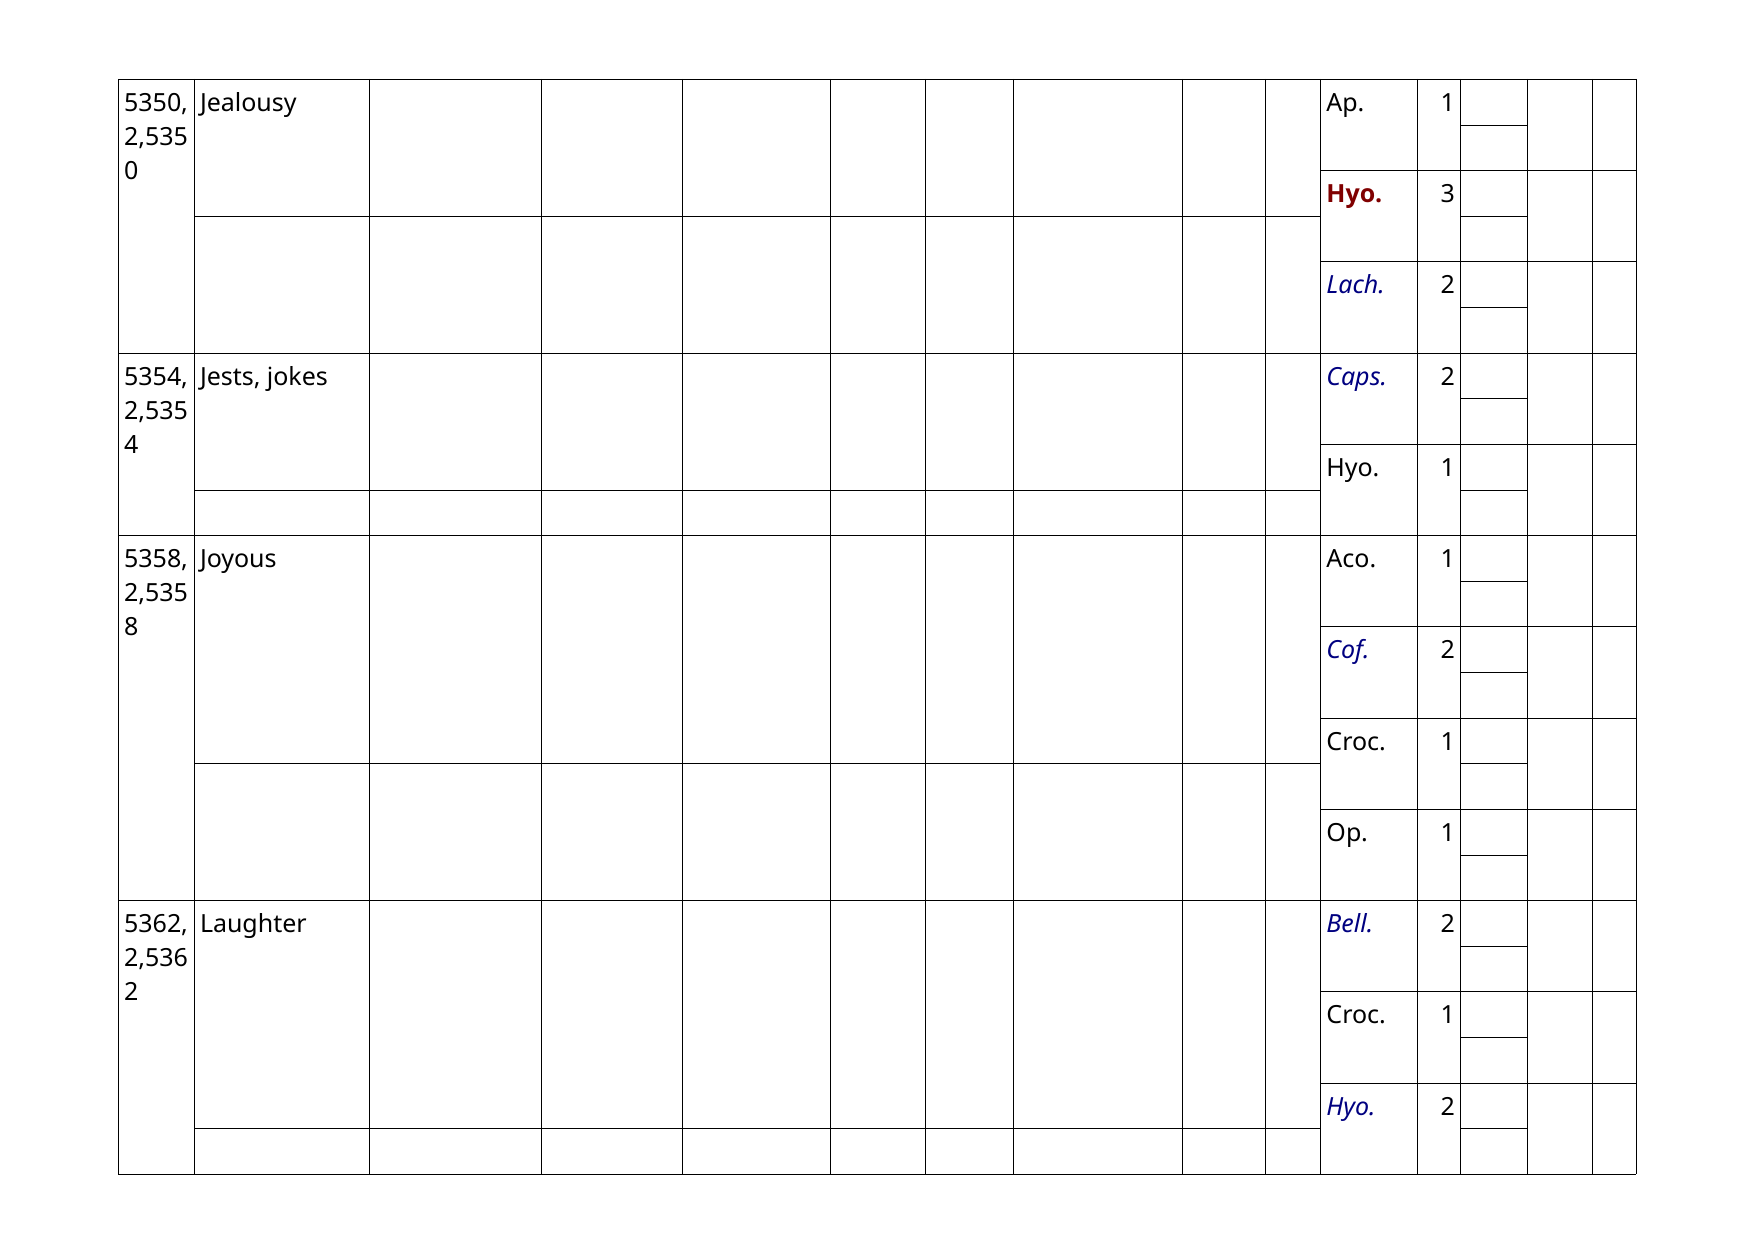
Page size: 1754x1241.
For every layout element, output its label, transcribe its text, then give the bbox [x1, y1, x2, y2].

table_cell [1183, 354, 1265, 489]
table_cell [1593, 992, 1636, 1083]
table_cell [1014, 491, 1182, 535]
table_cell [831, 901, 925, 1128]
table_cell [831, 80, 925, 216]
table_cell [1593, 627, 1636, 718]
table_cell [831, 491, 925, 535]
table_cell [1266, 901, 1320, 1128]
table_cell [683, 491, 830, 535]
table_cell [926, 536, 1013, 763]
table_cell [195, 217, 369, 353]
table_cell [926, 1129, 1013, 1174]
table_cell [1183, 764, 1265, 900]
table_cell [1183, 217, 1265, 353]
table_cell [1593, 171, 1636, 261]
table_cell [370, 217, 541, 353]
table_cell [683, 536, 830, 763]
table_cell [1528, 719, 1592, 809]
table_cell [542, 536, 682, 763]
table_cell [831, 536, 925, 763]
table_cell [1461, 901, 1527, 946]
table_cell [1593, 445, 1636, 535]
table_cell [831, 354, 925, 489]
table_cell [1461, 262, 1527, 307]
table_cell [1461, 856, 1527, 900]
table_cell [1461, 810, 1527, 854]
table_cell 2 [1418, 627, 1460, 718]
table_cell [1461, 627, 1527, 672]
table_cell [1266, 80, 1320, 216]
table_cell [1014, 80, 1182, 216]
table_cell [1461, 1038, 1527, 1083]
table_cell [1528, 992, 1592, 1083]
table_cell [926, 80, 1013, 216]
table_cell [1528, 262, 1592, 353]
table_cell [542, 764, 682, 900]
table_cell [370, 354, 541, 489]
table_cell [1528, 354, 1592, 444]
table_cell [370, 491, 541, 535]
table_cell Cof. [1321, 627, 1417, 718]
table_cell [1266, 536, 1320, 763]
table_cell 3 [1418, 171, 1460, 261]
table_cell Croc. [1321, 719, 1417, 809]
table_cell [926, 354, 1013, 489]
table_cell [1593, 536, 1636, 626]
table_cell [1593, 901, 1636, 991]
table_cell [195, 764, 369, 900]
table_cell [1266, 354, 1320, 489]
table_cell [1593, 1084, 1636, 1174]
table_cell 1 [1418, 992, 1460, 1083]
table_cell [1461, 354, 1527, 398]
table_cell [1461, 126, 1527, 170]
table_cell [683, 217, 830, 353]
table_cell 5350,2,5350 [119, 80, 194, 353]
table_cell [1593, 80, 1636, 170]
table_cell [1461, 719, 1527, 763]
table_cell Laughter [195, 901, 369, 1128]
table_cell 2 [1418, 901, 1460, 991]
table_cell Hyo. [1321, 1084, 1417, 1174]
table_cell 1 [1418, 810, 1460, 900]
table_cell [1014, 901, 1182, 1128]
table_cell [926, 901, 1013, 1128]
table_cell [1461, 536, 1527, 581]
table_cell [831, 764, 925, 900]
table_cell Joyous [195, 536, 369, 763]
table_cell 2 [1418, 354, 1460, 444]
table_cell [1461, 80, 1527, 124]
table_cell [1461, 491, 1527, 535]
table_cell Ap. [1321, 80, 1417, 170]
table_cell [1014, 764, 1182, 900]
table_cell Jests, jokes [195, 354, 369, 489]
table_cell [1461, 445, 1527, 489]
table_cell [1461, 582, 1527, 626]
table_cell [542, 901, 682, 1128]
table_cell [1528, 445, 1592, 535]
table_cell [683, 80, 830, 216]
table_cell 1 [1418, 80, 1460, 170]
table_cell [1183, 80, 1265, 216]
table_cell [1014, 1129, 1182, 1174]
table_cell [1014, 536, 1182, 763]
table_cell [1528, 810, 1592, 900]
table_cell [542, 491, 682, 535]
table_cell 1 [1418, 445, 1460, 535]
table_cell [926, 764, 1013, 900]
table_cell [1014, 217, 1182, 353]
table_cell 5362,2,5362 [119, 901, 194, 1174]
table_cell [370, 536, 541, 763]
table_cell [1014, 354, 1182, 489]
table_cell Op. [1321, 810, 1417, 900]
table_cell Jealousy [195, 80, 369, 216]
table_cell [1528, 80, 1592, 170]
table_cell [683, 1129, 830, 1174]
table_cell [1183, 1129, 1265, 1174]
table_cell [195, 1129, 369, 1174]
table_cell [1461, 764, 1527, 809]
table_cell Aco. [1321, 536, 1417, 626]
table_cell [1593, 354, 1636, 444]
table_cell [1528, 901, 1592, 991]
table_cell Hyo. [1321, 171, 1417, 261]
table_cell [1461, 399, 1527, 444]
table_cell [542, 80, 682, 216]
table_cell [683, 354, 830, 489]
table_cell [831, 217, 925, 353]
table_cell [1593, 719, 1636, 809]
table_cell [683, 764, 830, 900]
table_cell [1461, 992, 1527, 1037]
table_cell [1528, 171, 1592, 261]
table_cell 1 [1418, 536, 1460, 626]
table_cell [370, 1129, 541, 1174]
table_cell [1461, 171, 1527, 216]
table_cell [1528, 536, 1592, 626]
table_cell [542, 354, 682, 489]
table_cell [1528, 627, 1592, 718]
table_cell [542, 217, 682, 353]
table_cell [1183, 536, 1265, 763]
table_cell [1461, 673, 1527, 718]
table_cell 5354,2,5354 [119, 354, 194, 535]
table_cell [1461, 217, 1527, 261]
table_cell [926, 491, 1013, 535]
table_cell 2 [1418, 1084, 1460, 1174]
table_cell 2 [1418, 262, 1460, 353]
table_cell [1266, 217, 1320, 353]
table_cell [370, 764, 541, 900]
table_cell [683, 901, 830, 1128]
table_cell [1593, 262, 1636, 353]
table_cell [1461, 947, 1527, 991]
table_cell [1266, 491, 1320, 535]
table_cell Caps. [1321, 354, 1417, 444]
table_cell [1183, 901, 1265, 1128]
table_cell [1266, 1129, 1320, 1174]
table_cell [1528, 1084, 1592, 1174]
table_cell [1461, 308, 1527, 353]
table_cell [1461, 1084, 1527, 1128]
table_cell Hyo. [1321, 445, 1417, 535]
table_cell 1 [1418, 719, 1460, 809]
table_cell [195, 491, 369, 535]
table_cell [370, 80, 541, 216]
table_cell [542, 1129, 682, 1174]
table_cell [1266, 764, 1320, 900]
table_cell [1183, 491, 1265, 535]
table_cell 5358,2,5358 [119, 536, 194, 900]
table_cell Bell. [1321, 901, 1417, 991]
table_cell [831, 1129, 925, 1174]
table_cell [1593, 810, 1636, 900]
table_cell Croc. [1321, 992, 1417, 1083]
table_cell Lach. [1321, 262, 1417, 353]
table_cell [370, 901, 541, 1128]
table_cell [1461, 1129, 1527, 1174]
table_cell [926, 217, 1013, 353]
